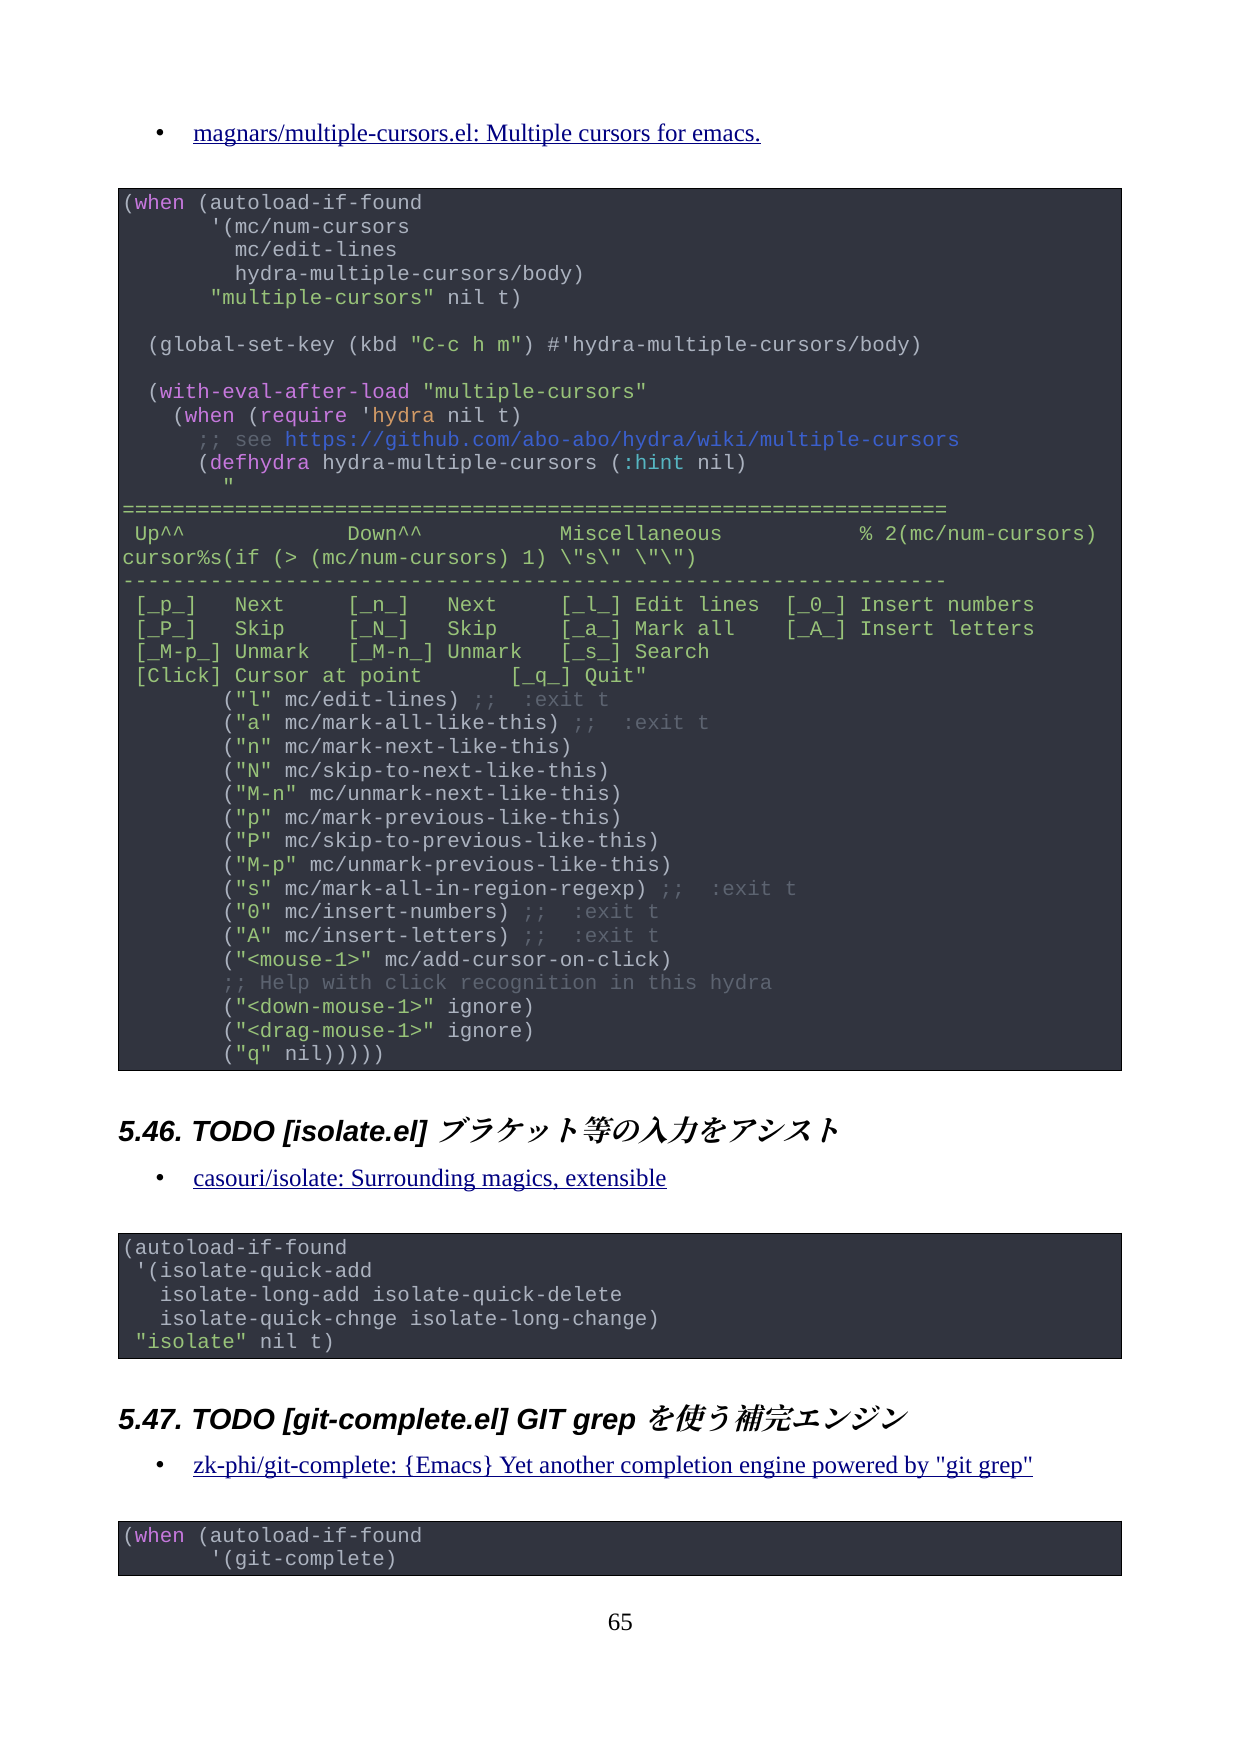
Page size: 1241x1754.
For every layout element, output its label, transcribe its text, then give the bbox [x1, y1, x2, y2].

subtitle TODO [git-complete.el] GIT grep を使う補完エンジン [118, 1396, 1122, 1438]
list magnars/multiple-cursors.el: Multiple cursors for emacs. [156, 118, 1122, 176]
text (autoload-if-found [119, 1234, 1121, 1256]
text ("l" mc/edit-lines) ;; :exit t [119, 685, 1121, 708]
text mc/edit-lines [119, 235, 1121, 259]
list zk-phi/git-complete: {Emacs} Yet another completion engine powered by "git grep" [156, 1451, 1122, 1508]
text '(git-complete) [119, 1544, 1121, 1575]
list casouri/isolate: Surrounding magics, extensible [156, 1163, 1122, 1220]
text ;; Help with click recognition in this hydra [119, 968, 1121, 992]
text ("M-p" mc/unmark-previous-like-this) [119, 850, 1121, 874]
text [_M-p_] Unmark [_M-n_] Unmark [_s_] Search [119, 637, 1121, 661]
text (global-set-key (kbd "C-c h m") #'hydra-multiple-cursors/body) [119, 330, 1121, 354]
text ("s" mc/mark-all-in-region-regexp) ;; :exit t [119, 874, 1121, 897]
text ("<drag-mouse-1>" ignore) [119, 1016, 1121, 1039]
text (defhydra hydra-multiple-cursors (:hint nil) [119, 448, 1121, 472]
text '(mc/num-cursors [119, 212, 1121, 235]
text ("a" mc/mark-all-like-this) ;; :exit t [119, 708, 1121, 732]
text ("n" mc/mark-next-like-this) [119, 732, 1121, 756]
text ("q" nil))))) [119, 1039, 1121, 1070]
text [Click] Cursor at point [_q_] Quit" [119, 661, 1121, 685]
text ("P" mc/skip-to-previous-like-this) [119, 827, 1121, 850]
text ("N" mc/skip-to-next-like-this) [119, 756, 1121, 779]
text (when (autoload-if-found [119, 1522, 1121, 1544]
text ("0" mc/insert-numbers) ;; :exit t [119, 897, 1121, 921]
text isolate-quick-chnge isolate-long-change) [119, 1304, 1121, 1327]
text ------------------------------------------------------------------ [119, 566, 1121, 590]
text [_P_] Skip [_N_] Skip [_a_] Mark all [_A_] Insert letters [119, 614, 1121, 637]
text (when (autoload-if-found [119, 189, 1121, 212]
subtitle TODO [isolate.el] ブラケット等の入力をアシスト [118, 1108, 1122, 1150]
text ("<mouse-1>" mc/add-cursor-on-click) [119, 945, 1121, 968]
text (when (require 'hydra nil t) [119, 401, 1121, 424]
text (with-eval-after-load "multiple-cursors" [119, 377, 1121, 401]
text " [119, 472, 1121, 496]
text hydra-multiple-cursors/body) [119, 259, 1121, 283]
text "isolate" nil t) [119, 1327, 1121, 1358]
text ================================================================== [119, 496, 1121, 519]
text [_p_] Next [_n_] Next [_l_] Edit lines [_0_] Insert numbers [119, 590, 1121, 614]
text ("p" mc/mark-previous-like-this) [119, 803, 1121, 827]
text isolate-long-add isolate-quick-delete [119, 1280, 1121, 1304]
text Up^^ Down^^ Miscellaneous % 2(mc/num-cursors) cursor%s(if (> (mc/num-cursors) 1) \"s\" \"\") [119, 519, 1121, 566]
text ("<down-mouse-1>" ignore) [119, 992, 1121, 1016]
text ("A" mc/insert-letters) ;; :exit t [119, 921, 1121, 945]
text '(isolate-quick-add [119, 1256, 1121, 1280]
text "multiple-cursors" nil t) [119, 283, 1121, 306]
text ("M-n" mc/unmark-next-like-this) [119, 779, 1121, 803]
text ;; see https://github.com/abo-abo/hydra/wiki/multiple-cursors [119, 424, 1121, 448]
